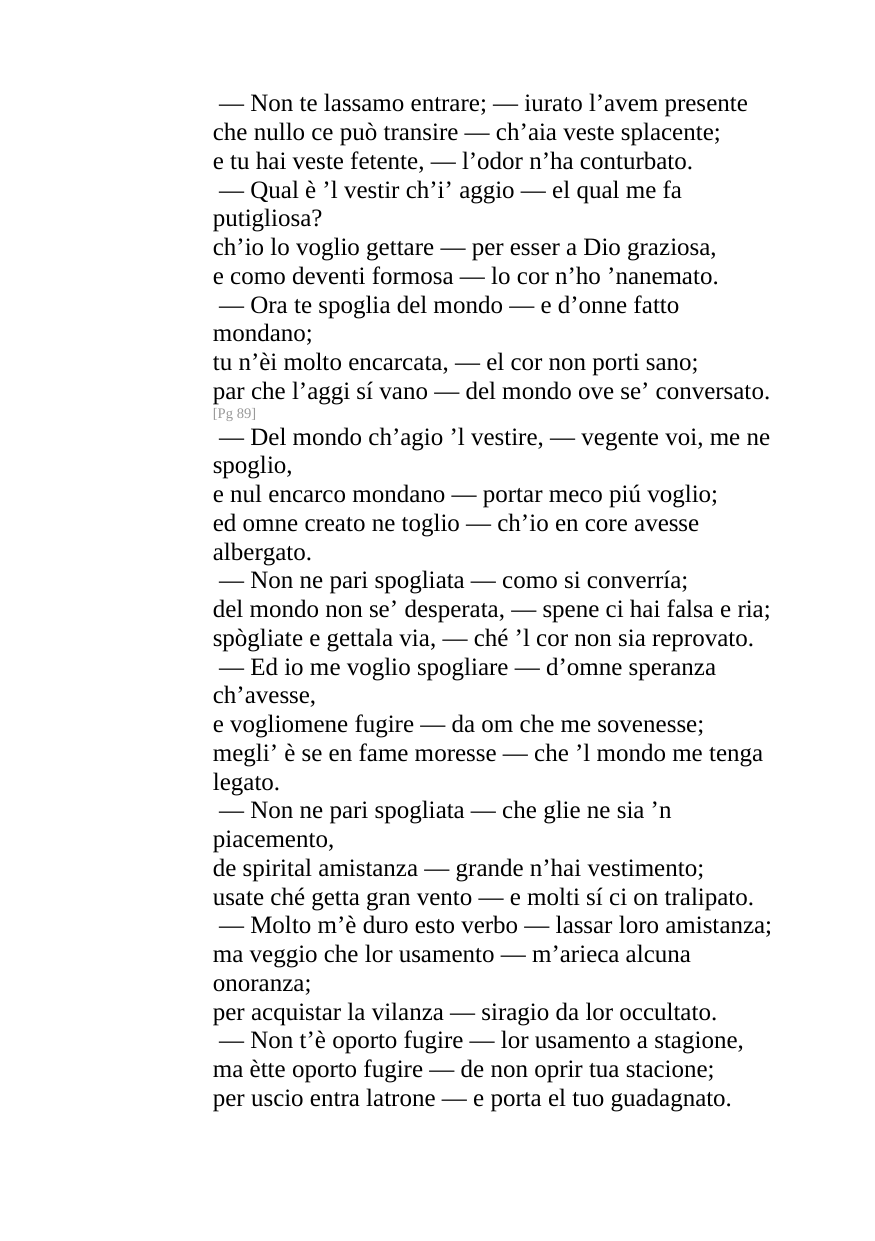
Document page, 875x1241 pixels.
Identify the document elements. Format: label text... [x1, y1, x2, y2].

text — Non ne pari spogliata — como si converría; del mondo non se’ desperata, — spene ci hai falsa e ria; spògliate e gettala via, — ché ’l cor non sia reprovato. [213, 565, 779, 652]
text — Non ne pari spogliata — che glie ne sia ’n piacemento, de spirital amistanza — grande n’hai vestimento; usate ché getta gran vento — e molti sí ci on tralipato. [213, 795, 779, 910]
text — Non t’è oporto fugire — lor usamento a stagione, ma ètte oporto fugire — de non oprir tua stacione; per uscio entra latrone — e porta el tuo guadagnato. [213, 1025, 779, 1112]
text — Ora te spoglia del mondo — e d’onne fatto mondano; tu n’èi molto encarcata, — el cor non porti sano; par che l’aggi sí vano — del mondo ove se’ conversato.[Pg 89] [213, 290, 779, 422]
text — Del mondo ch’agio ’l vestire, — vegente voi, me ne spoglio, e nul encarco mondano — portar meco piú voglio; ed omne creato ne toglio — ch’io en core avesse albergato. [213, 422, 779, 565]
text — Non te lassamo entrare; — iurato l’avem presente che nullo ce può transire — ch’aia veste splacente; e tu hai veste fetente, — l’odor n’ha conturbato. [213, 88, 779, 175]
text — Qual è ’l vestir ch’i’ aggio — el qual me fa putigliosa? ch’io lo voglio gettare — per esser a Dio graziosa, e como deventi formosa — lo cor n’ho ’nanemato. [213, 175, 779, 290]
text — Molto m’è duro esto verbo — lassar loro amistanza; ma veggio che lor usamento — m’arieca alcuna onoranza; per acquistar la vilanza — siragio da lor occultato. [213, 910, 779, 1025]
text — Ed io me voglio spogliare — d’omne speranza ch’avesse, e vogliomene fugire — da om che me sovenesse; megli’ è se en fame moresse — che ’l mondo me tenga legato. [213, 652, 779, 795]
